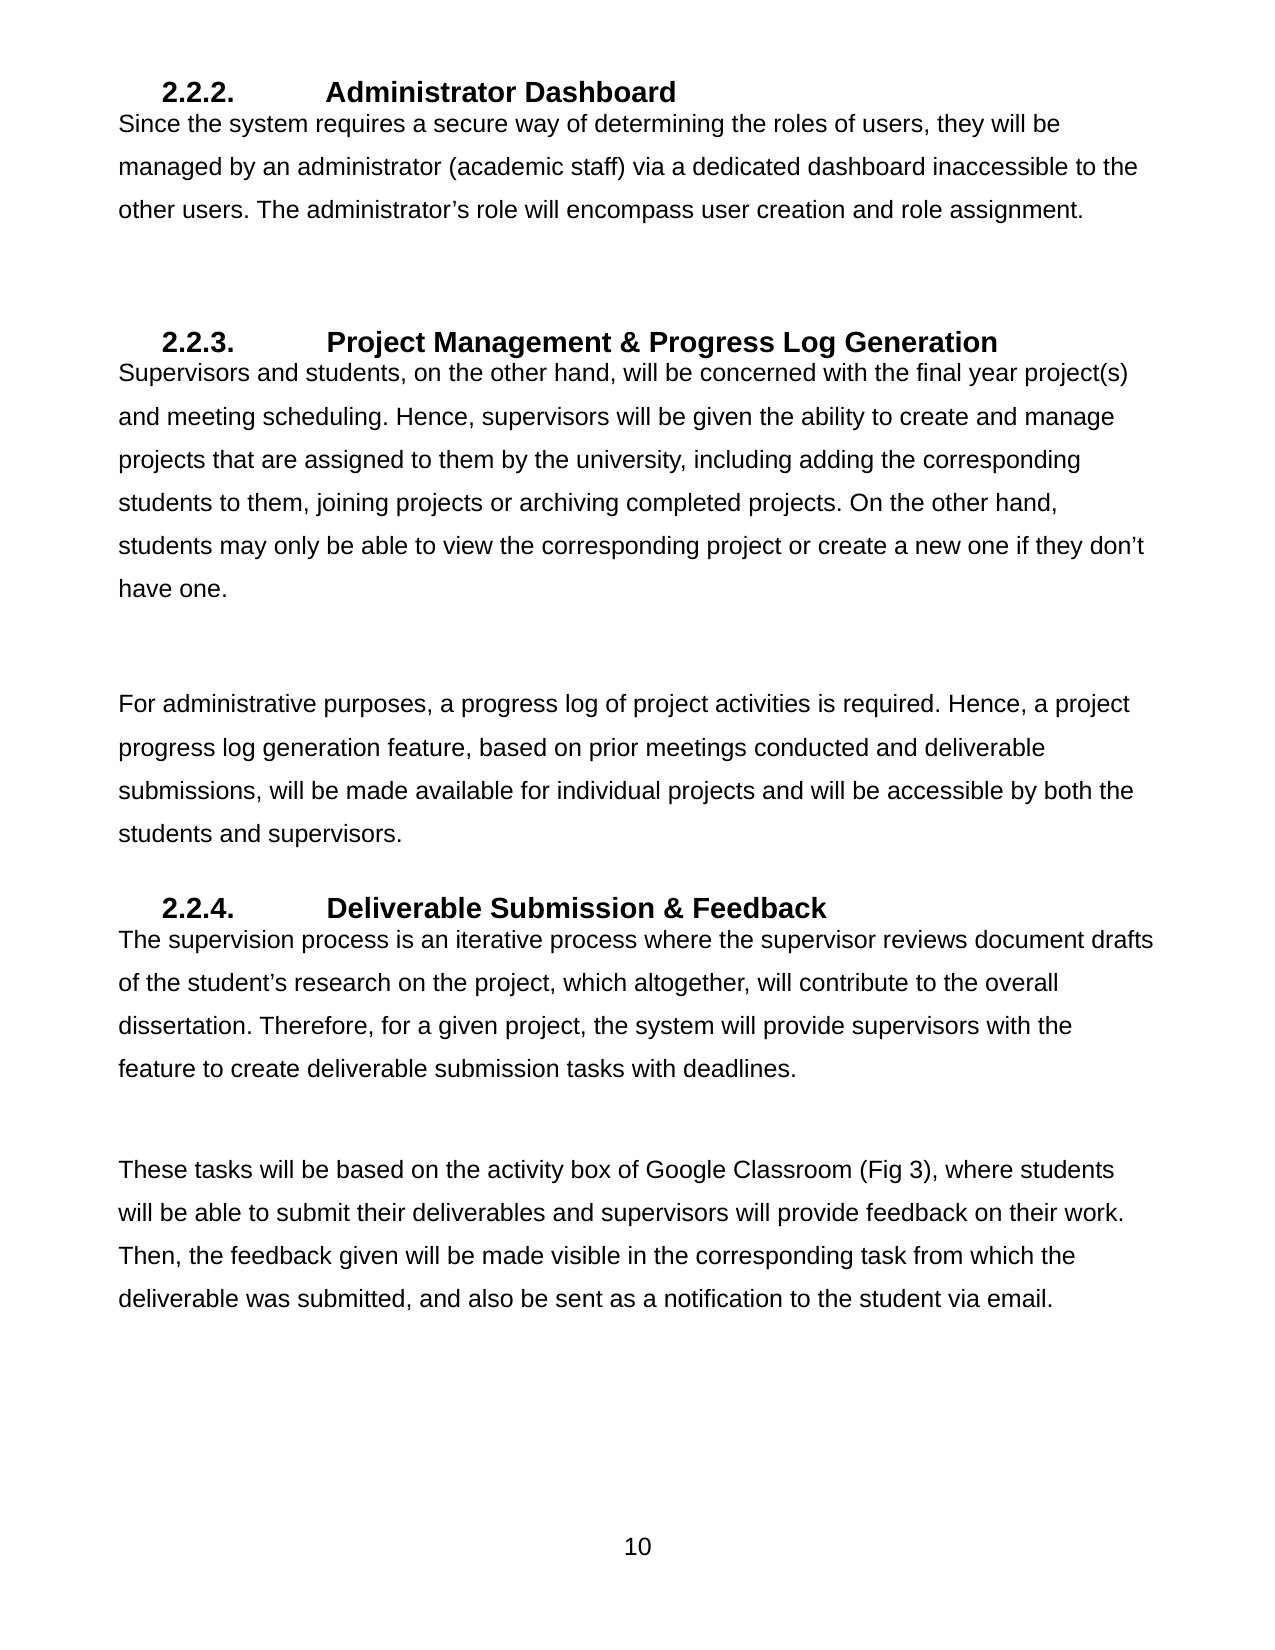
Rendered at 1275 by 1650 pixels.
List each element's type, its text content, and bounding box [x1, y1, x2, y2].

text Since the system requires a secure way of determining the roles of users, they will be managed by an administrator (academic staff) via a dedicated dashboard inaccessible to the other users. The administrator’s role will encompass user creation and role assignment. [118, 108, 1157, 223]
text The supervision process is an iterative process where the supervisor reviews document drafts of the student’s research on the project, which altogether, will contribute to the overall dissertation. Therefore, for a given project, the system will provide supervisors with the feature to create deliverable submission tasks with deadlines. [118, 924, 1157, 1083]
text These tasks will be based on the activity box of Google Classroom (Fig 3), where students will be able to submit their deliverables and supervisors will provide feedback on their work. Then, the feedback given will be made visible in the corresponding task from which the deliverable was submitted, and also be sent as a notification to the student via email. [118, 1155, 1157, 1313]
subtitle Project Management & Progress Log Generation [162, 325, 1157, 358]
text For administrative purposes, a progress log of project activities is required. Hence, a project progress log generation feature, based on prior meetings conducted and deliverable submissions, will be made available for individual projects and will be accessible by both the students and supervisors. [118, 689, 1157, 847]
subtitle Deliverable Submission & Feedback [162, 891, 1157, 924]
subtitle Administrator Dashboard [162, 75, 1157, 108]
text Supervisors and students, on the other hand, will be concerned with the final year project(s) and meeting scheduling. Hence, supervisors will be given the ability to create and manage projects that are assigned to them by the university, including adding the corresponding students to them, joining projects or archiving completed projects. On the other hand, students may only be able to view the corresponding project or create a new one if they don’t have one. [118, 358, 1157, 603]
